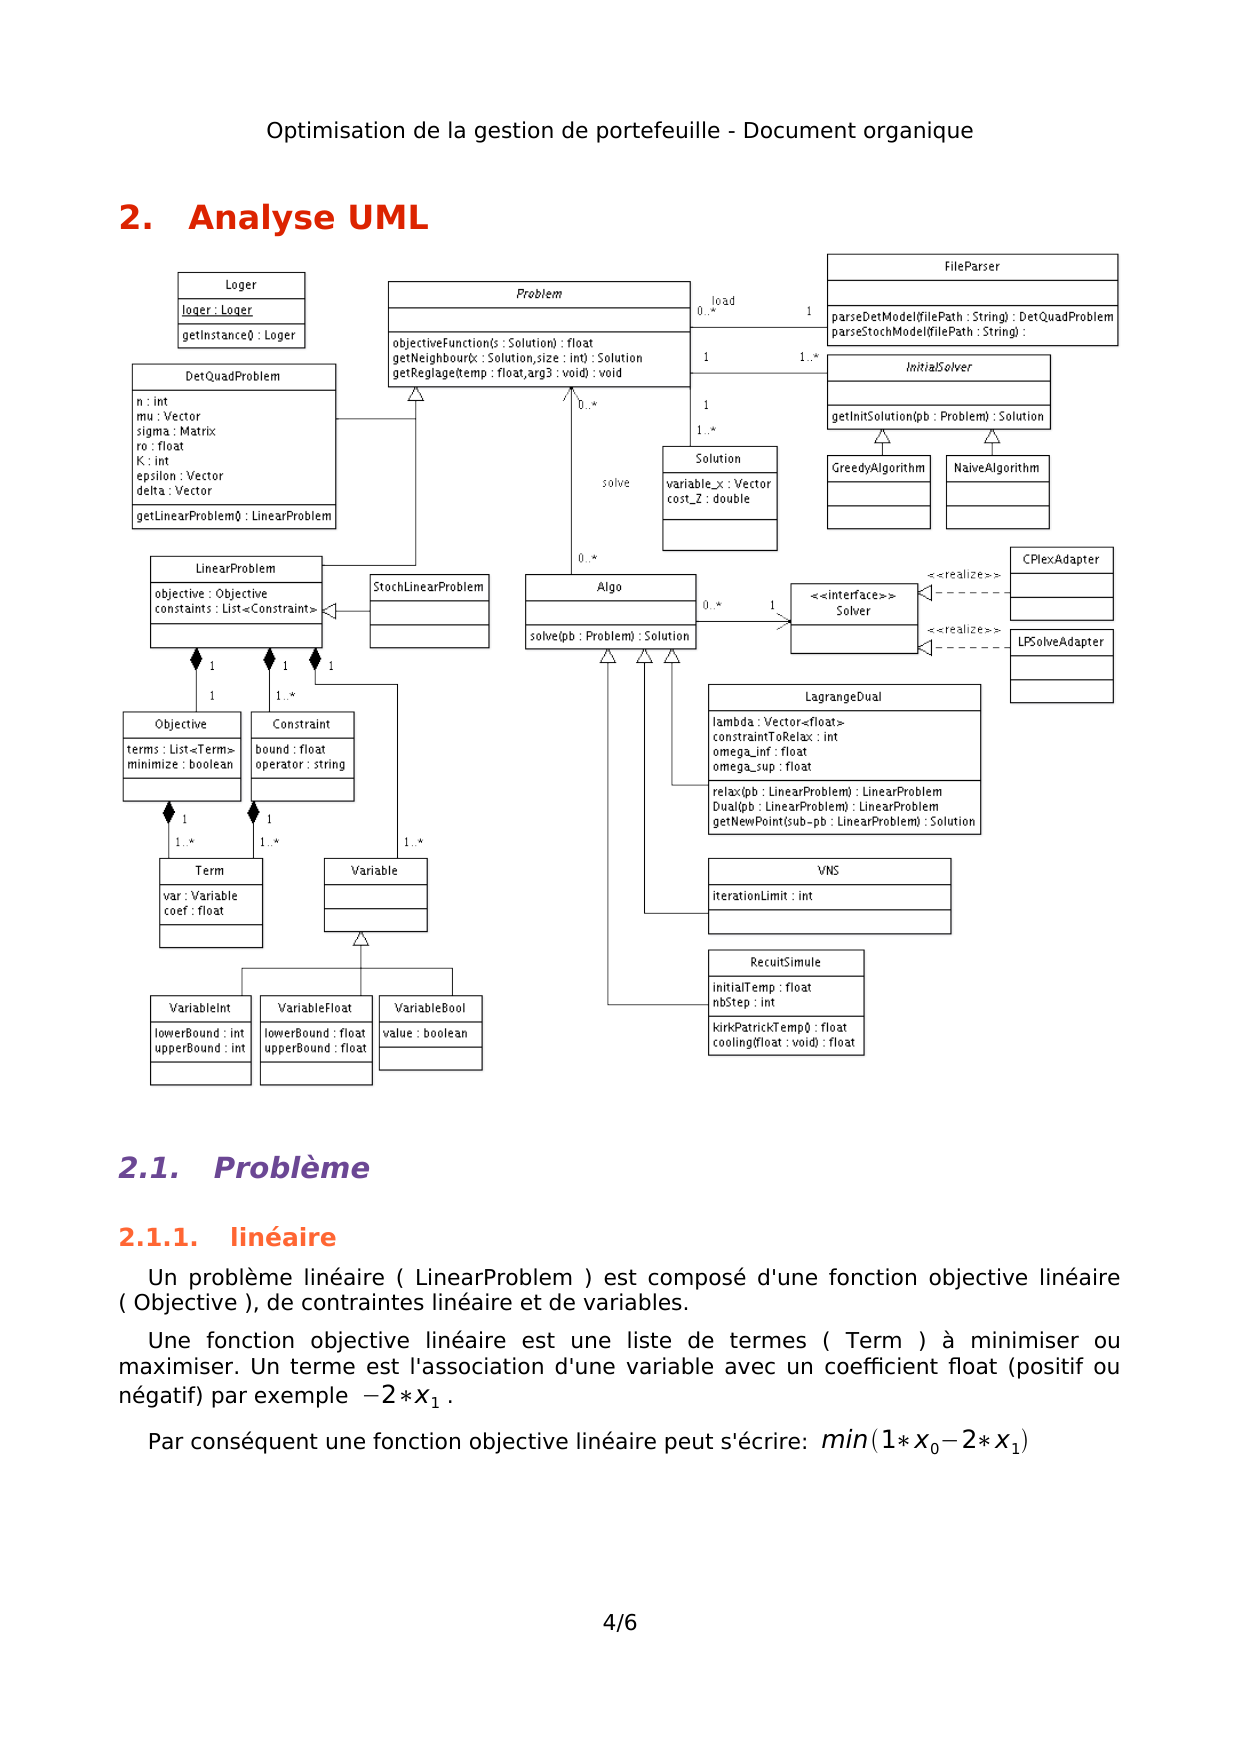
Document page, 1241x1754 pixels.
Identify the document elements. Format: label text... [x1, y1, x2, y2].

subtitle linéaire [118, 1223, 1122, 1252]
text Par conséquent une fonction objective linéaire peut s'écrire: [118, 1425, 1122, 1458]
subtitle Problème [118, 1152, 1122, 1186]
subtitle Analyse UML [118, 198, 1122, 237]
picture [118, 249, 1122, 1089]
text Un problème linéaire ( LinearProblem ) est composé d'une fonction objective linéaire ( Objective ), de contraintes linéaire et de variables. [118, 1265, 1122, 1316]
text Une fonction objective linéaire est une liste de termes ( Term ) à minimiser ou maximiser. Un terme est l'association d'une variable avec un coefficient float (positif ou négatif) par exemple . [118, 1328, 1122, 1412]
